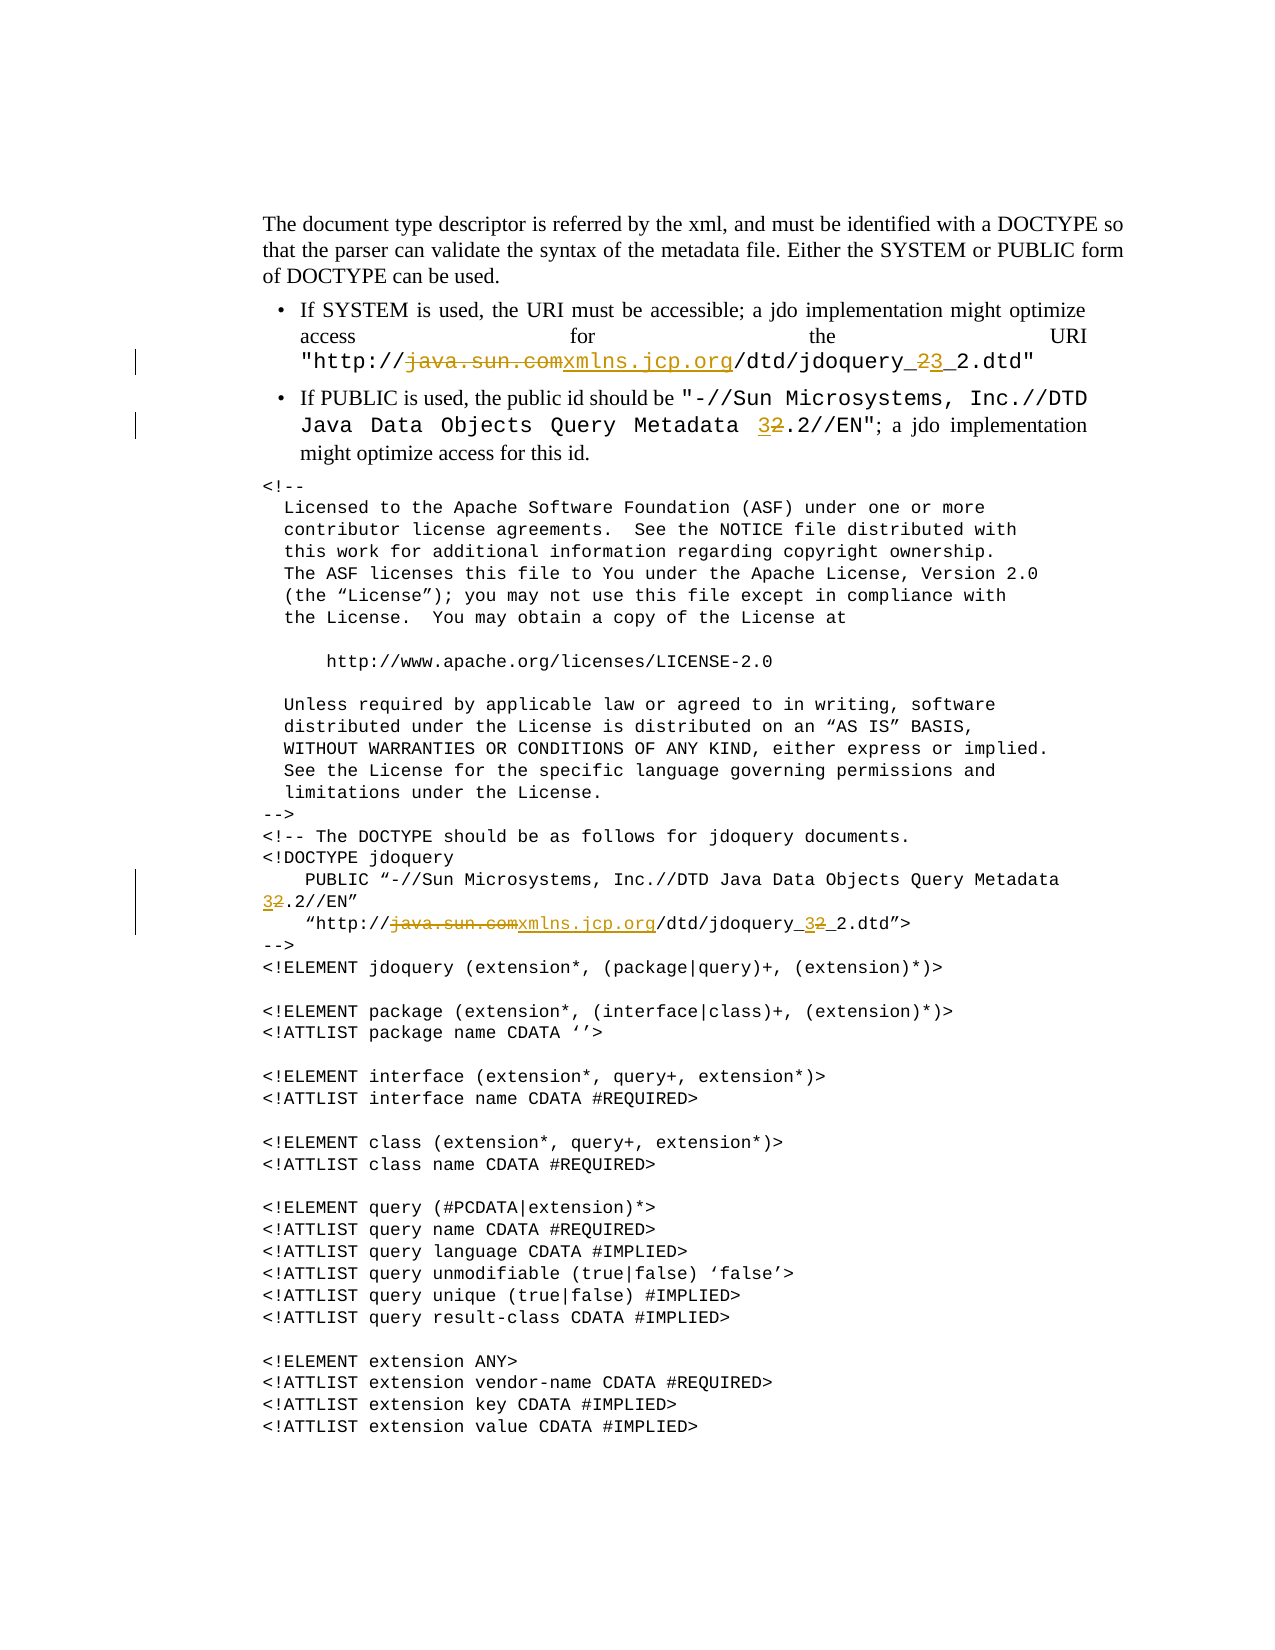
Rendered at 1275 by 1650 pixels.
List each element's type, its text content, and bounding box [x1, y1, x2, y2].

text “http://xmlns.jcp.org/dtd/jdoquery_3_2.dtd”> [262, 913, 1125, 935]
text <!ATTLIST query language CDATA #IMPLIED> [262, 1241, 1125, 1263]
text Licensed to the Apache Software Foundation (ASF) under one or more [262, 497, 1125, 519]
text • If SYSTEM is used, the URI must be accessible; a jdo implementation might optimize access for the URI "http://xmlns.jcp.org/dtd/jdoquery_3_2.dtd" [277, 296, 1087, 374]
text distributed under the License is distributed on an “AS IS” BASIS, [262, 716, 1125, 738]
text WITHOUT WARRANTIES OR CONDITIONS OF ANY KIND, either express or implied. [262, 738, 1125, 760]
text See the License for the specific language governing permissions and [262, 760, 1125, 782]
text --> [262, 935, 1125, 957]
text <!ELEMENT package (extension*, (interface|class)+, (extension)*)> [262, 1000, 1125, 1022]
text <!ELEMENT jdoquery (extension*, (package|query)+, (extension)*)> [262, 957, 1125, 978]
text <!ATTLIST extension vendor-name CDATA #REQUIRED> [262, 1372, 1125, 1394]
text limitations under the License. [262, 782, 1125, 803]
text <!ATTLIST query result-class CDATA #IMPLIED> [262, 1307, 1125, 1328]
text <!-- The DOCTYPE should be as follows for jdoquery documents. [262, 825, 1125, 847]
text <!ELEMENT interface (extension*, query+, extension*)> [262, 1066, 1125, 1088]
text http://www.apache.org/licenses/LICENSE-2.0 [262, 650, 1125, 672]
text <!ELEMENT class (extension*, query+, extension*)> [262, 1132, 1125, 1153]
text contributor license agreements. See the NOTICE file distributed with [262, 519, 1125, 541]
text <!ATTLIST query unique (true|false) #IMPLIED> [262, 1285, 1125, 1307]
text The document type descriptor is referred by the xml, and must be identified with a DOCTYPE so that the parser can validate the syntax of the metadata file. Either the SYSTEM or PUBLIC form of DOCTYPE can be used. [262, 210, 1125, 288]
text (the “License”); you may not use this file except in compliance with [262, 585, 1125, 607]
text the License. You may obtain a copy of the License at [262, 607, 1125, 628]
text <!ATTLIST query unmodifiable (true|false) ‘false’> [262, 1263, 1125, 1285]
text <!ATTLIST interface name CDATA #REQUIRED> [262, 1088, 1125, 1110]
text The ASF licenses this file to You under the Apache License, Version 2.0 [262, 563, 1125, 585]
text <!ELEMENT query (#PCDATA|extension)*> [262, 1197, 1125, 1219]
text • If PUBLIC is used, the public id should be "-//Sun Microsystems, Inc.//DTD Java Data Objects Query Metadata 3.2//EN"; a jdo implementation might optimize access for this id. [277, 385, 1087, 465]
text --> [262, 803, 1125, 825]
text PUBLIC “-//Sun Microsystems, Inc.//DTD Java Data Objects Query Metadata 3.2//EN” [262, 869, 1125, 913]
text Unless required by applicable law or agreed to in writing, software [262, 694, 1125, 716]
text <!-- [262, 475, 1125, 497]
text <!ATTLIST query name CDATA #REQUIRED> [262, 1219, 1125, 1241]
text <!ATTLIST extension value CDATA #IMPLIED> [262, 1416, 1125, 1438]
text <!ATTLIST class name CDATA #REQUIRED> [262, 1153, 1125, 1175]
text <!ATTLIST package name CDATA ‘’> [262, 1022, 1125, 1044]
text <!ATTLIST extension key CDATA #IMPLIED> [262, 1394, 1125, 1416]
text this work for additional information regarding copyright ownership. [262, 541, 1125, 563]
text <!DOCTYPE jdoquery [262, 847, 1125, 869]
text <!ELEMENT extension ANY> [262, 1350, 1125, 1372]
